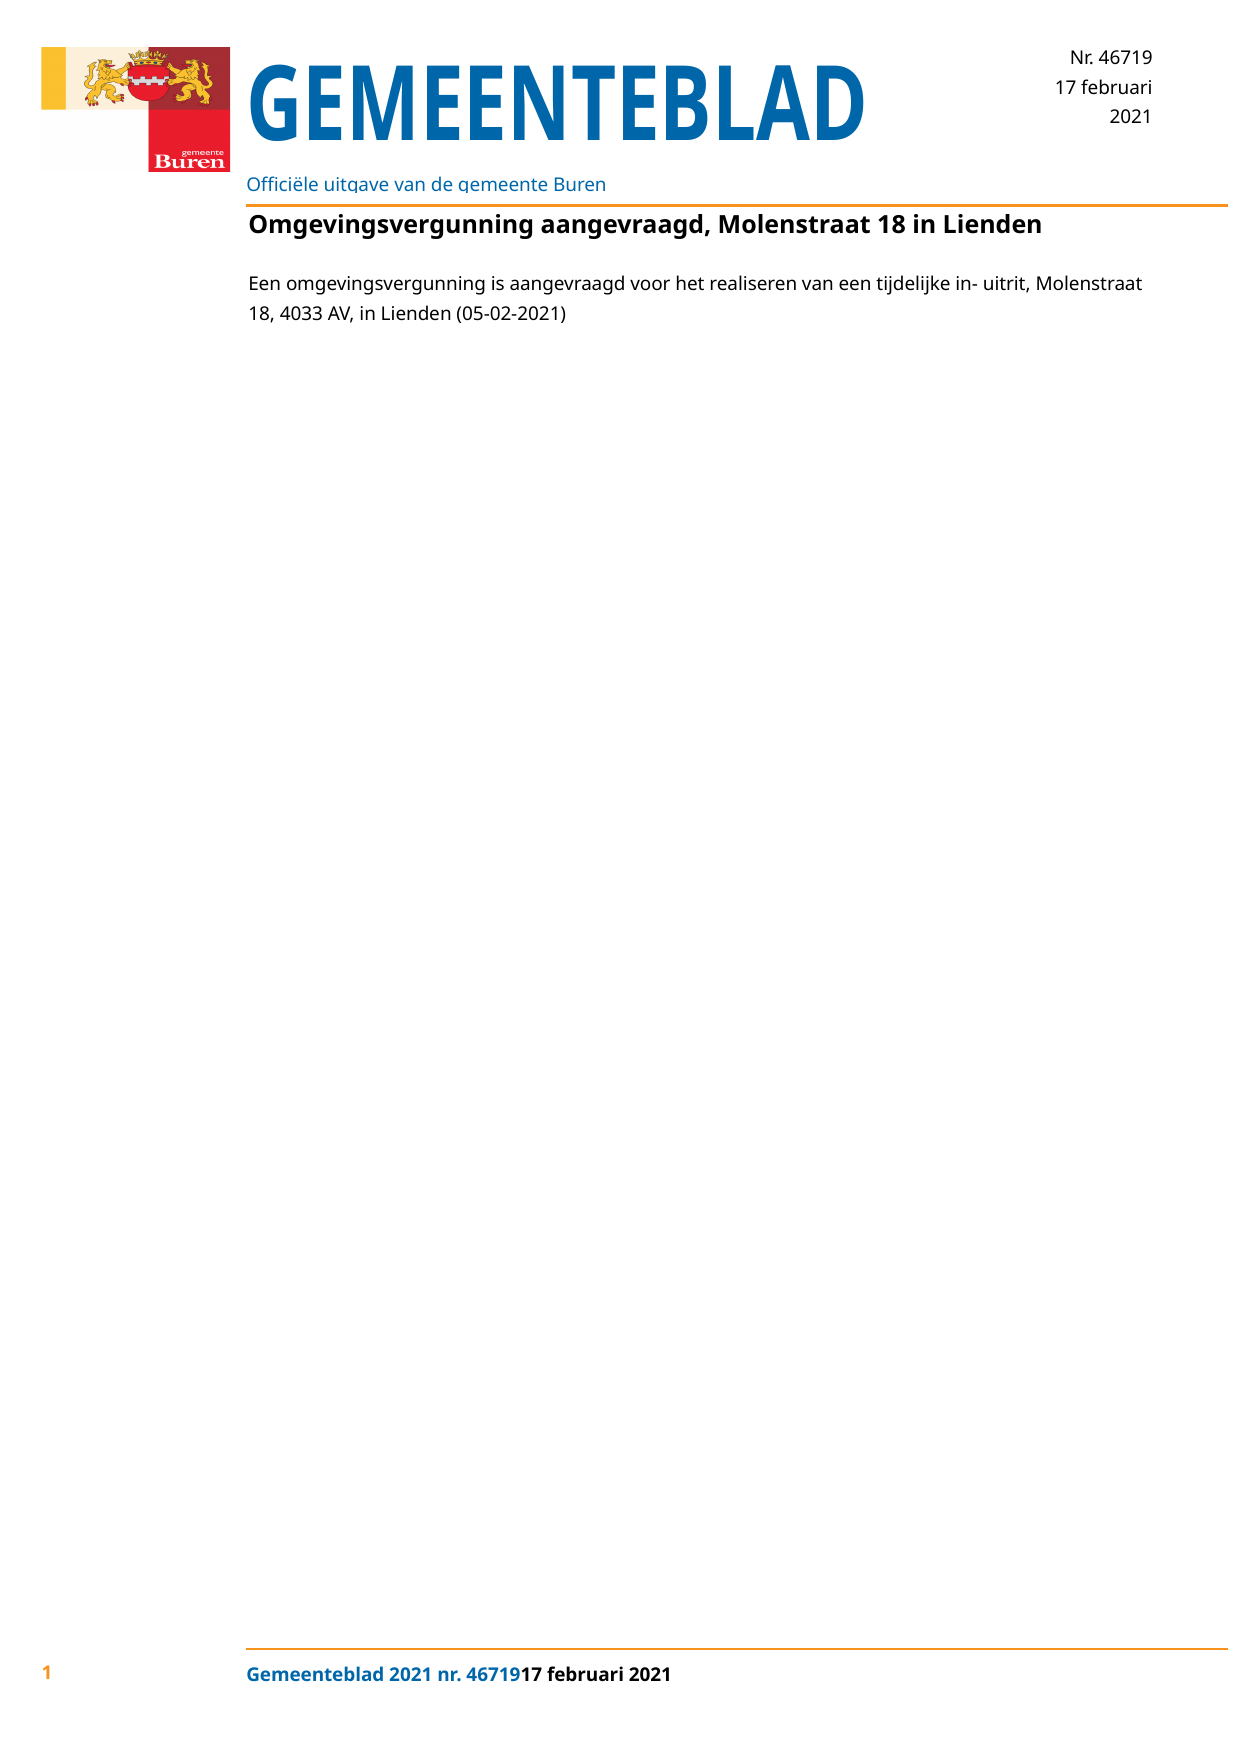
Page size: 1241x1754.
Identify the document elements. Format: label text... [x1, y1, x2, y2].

picture [41, 47, 231, 172]
text Omgevingsvergunning aangevraagd, Molenstraat 18 in Lienden [248, 207, 1152, 241]
text Een omgevingsvergunning is aangevraagd voor het realiseren van een tijdelijke in- uitrit, Molenstraat 18, 4033 AV, in Lienden (05-02-2021) [248, 270, 1152, 326]
